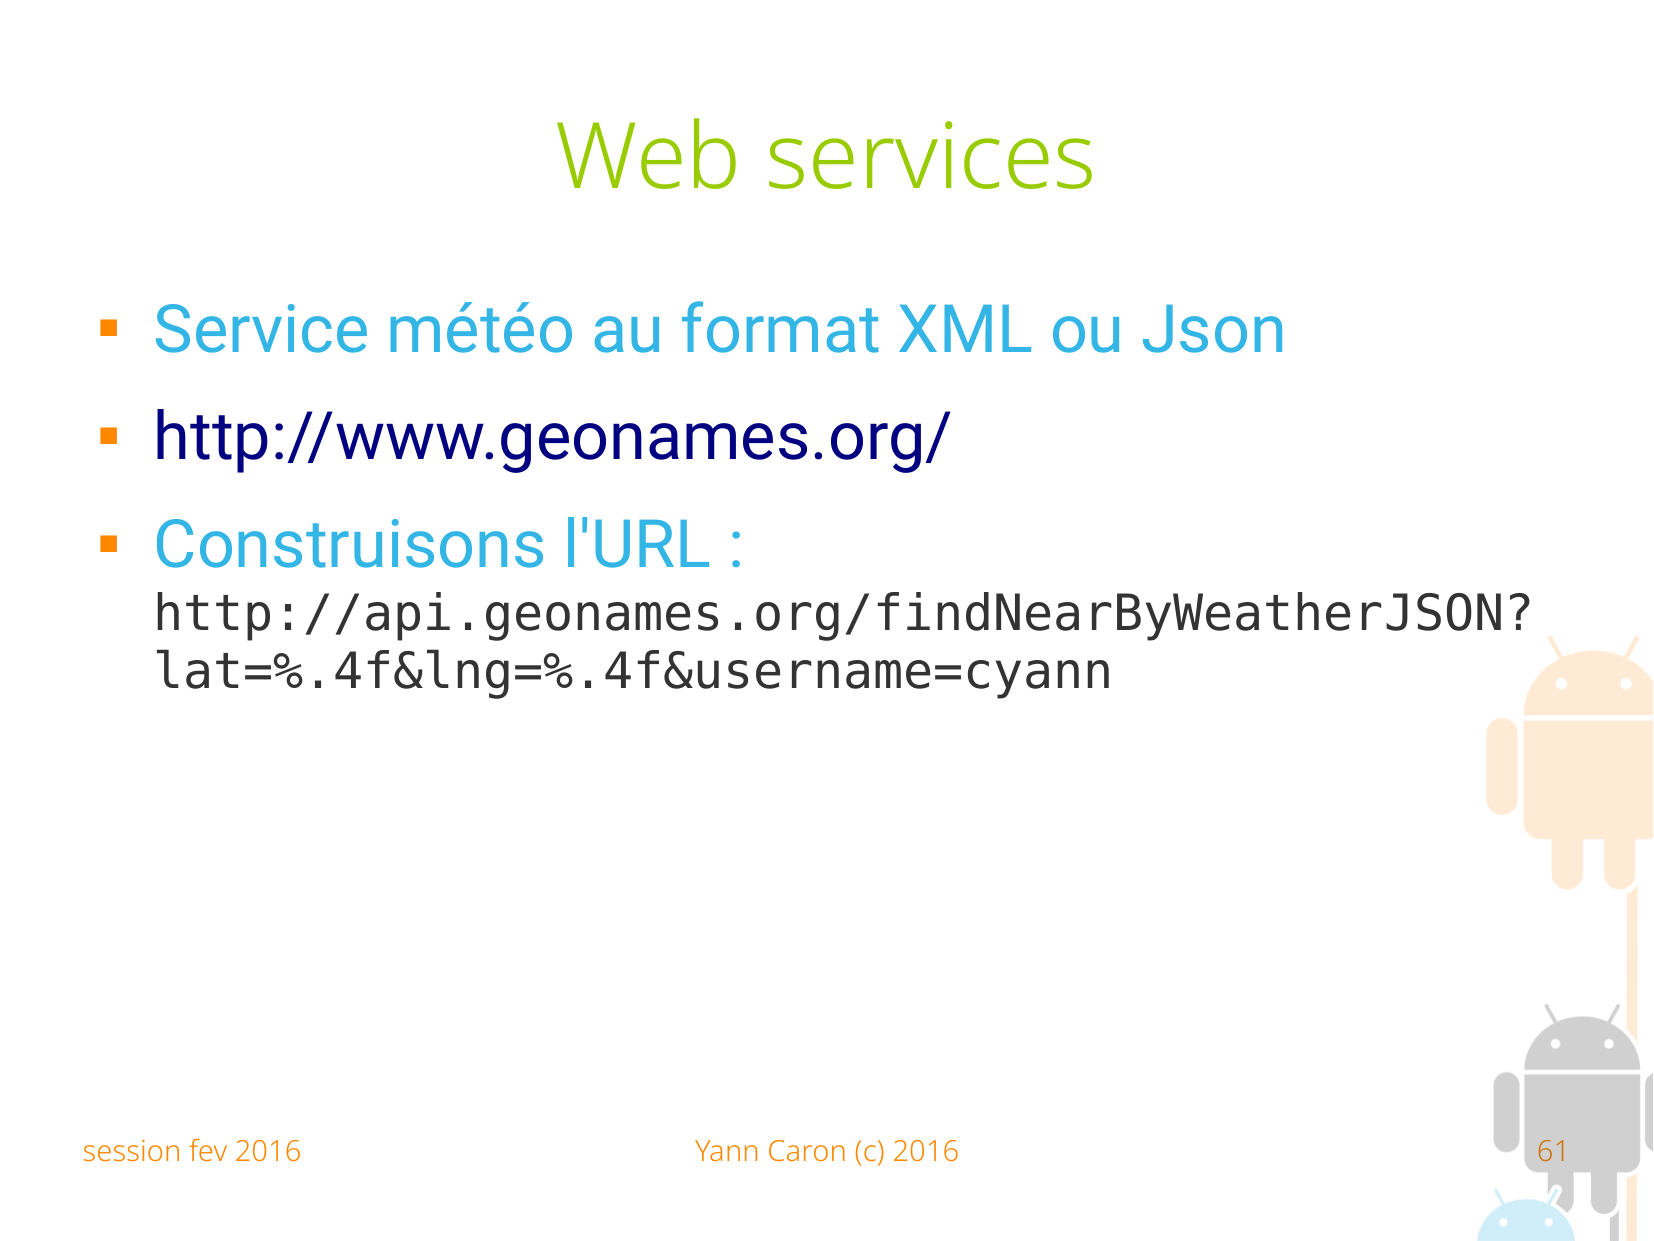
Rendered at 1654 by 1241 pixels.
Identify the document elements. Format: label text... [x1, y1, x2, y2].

list Service météo au format XML ou Json http://www.geonames.org/ Construisons l'URL : http://api.geonames.org/findNearByWeatherJSON?lat=%.4f&lng=%.4f&username=cyann [82, 290, 1571, 1010]
title Web services [82, 49, 1571, 257]
picture [240, 423, 1654, 1241]
